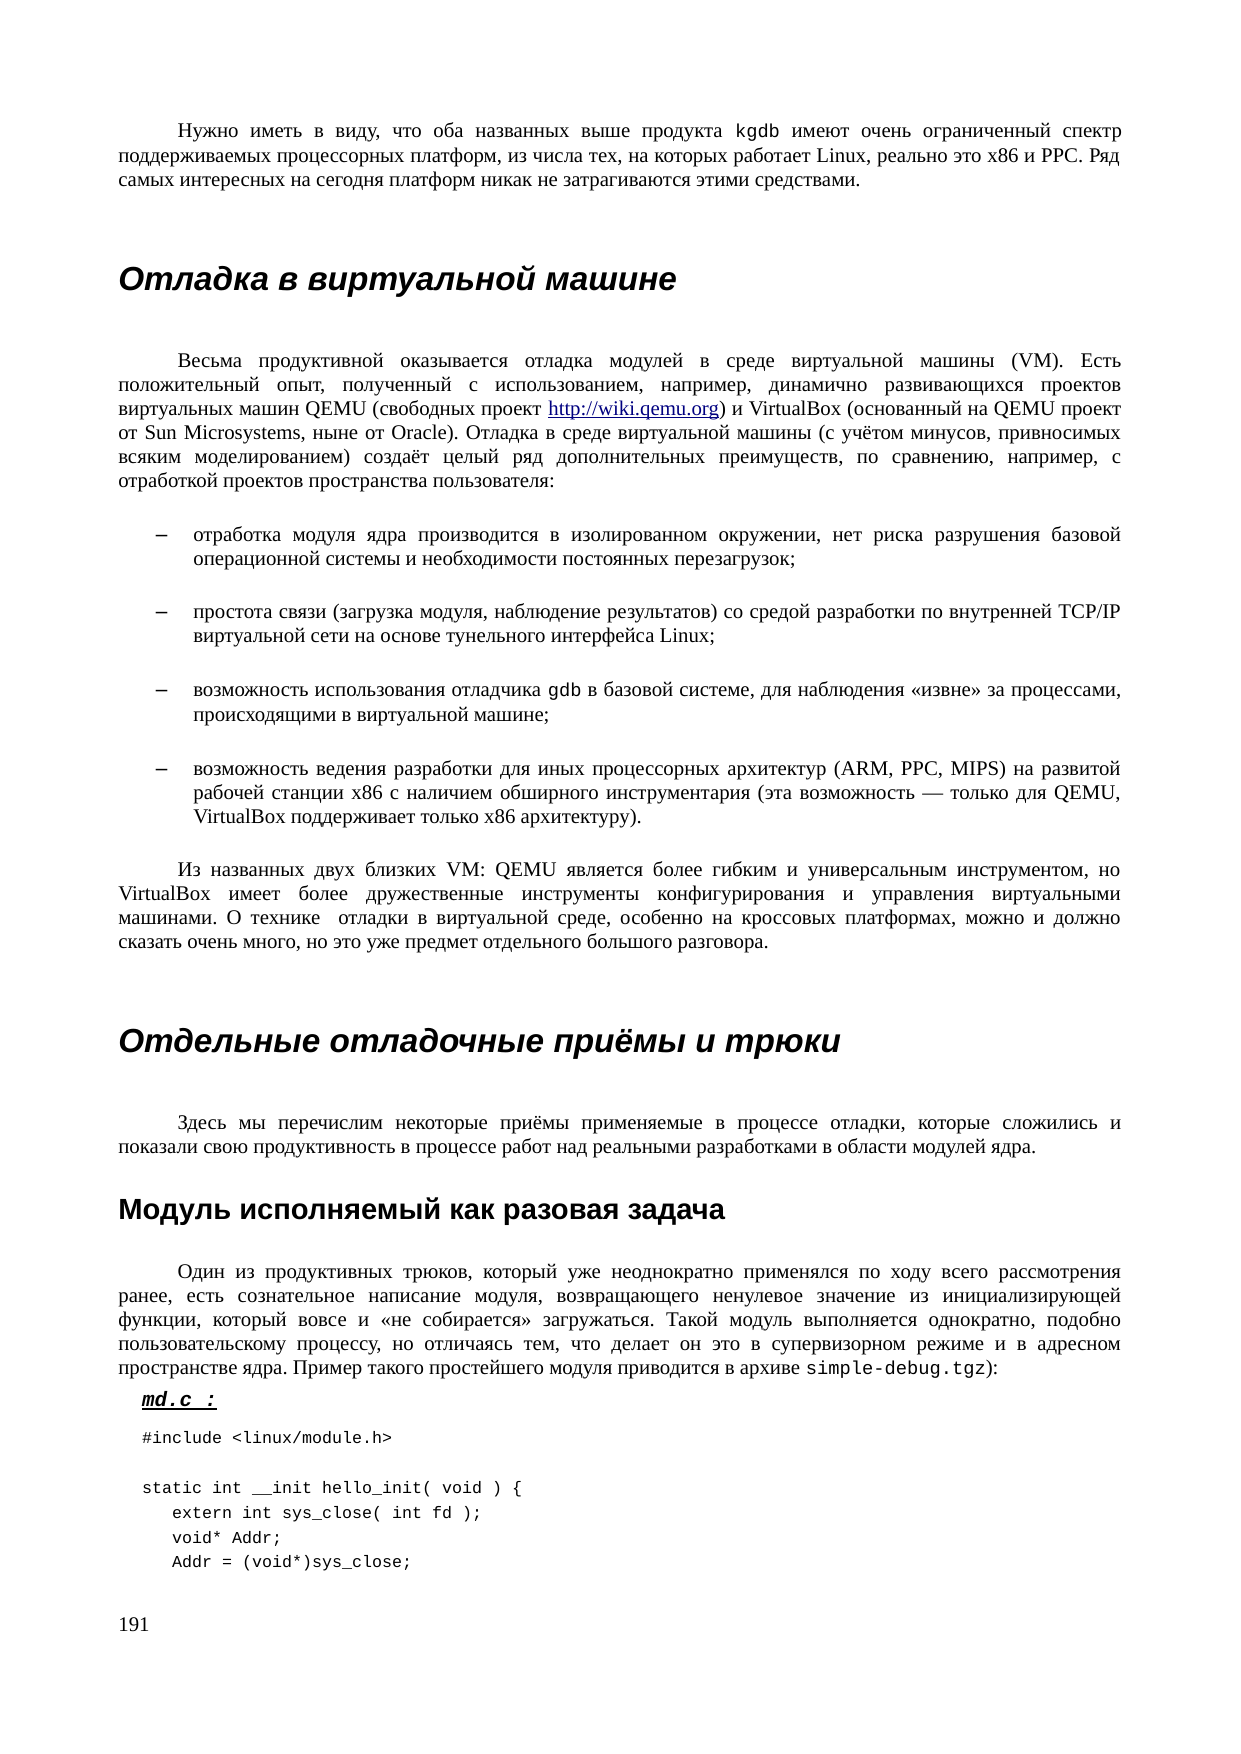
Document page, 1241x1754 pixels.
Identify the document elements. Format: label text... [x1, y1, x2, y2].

text Из названных двух близких VM: QEMU является более гибким и универсальным инструментом, но VirtualBox имеет более дружественные инструменты конфигурирования и управления виртуальными машинами. О технике отладки в виртуальной среде, особенно на кроссовых платформах, можно и должно сказать очень много, но это уже предмет отдельного большого разговора. [118, 857, 1122, 953]
text #include <linux/module.h> [142, 1430, 1122, 1449]
list простота связи (загрузка модуля, наблюдение результатов) со средой разработки по внутренней TCP/IP виртуальной сети на основе тунельного интерфейса Linux; [156, 599, 1122, 647]
text Здесь мы перечислим некоторые приёмы применяемые в процессе отладки, которые сложились и показали свою продуктивность в процессе работ над реальными разработками в области модулей ядра. [118, 1110, 1122, 1158]
list возможность использования отладчика gdb в базовой системе, для наблюдения «извне» за процессами, происходящими в виртуальной машине; [156, 677, 1122, 726]
list возможность ведения разработки для иных процессорных архитектур (ARM, PPC, MIPS) на развитой рабочей станции x86 с наличием обширного инструментария (эта возможность — только для QEMU, VirtualBox поддерживает только x86 архитектуру). [156, 756, 1122, 828]
text md.c : [142, 1389, 1122, 1412]
subtitle Модуль исполняемый как разовая задача [118, 1192, 1122, 1225]
text extern int sys_close( int fd ); [142, 1504, 1122, 1523]
text Addr = (void*)sys_close; [142, 1554, 1122, 1573]
subtitle Отладка в виртуальной машине [118, 259, 1122, 298]
subtitle Отдельные отладочные приёмы и трюки [118, 1021, 1122, 1060]
text void* Addr; [142, 1529, 1122, 1548]
text static int __init hello_init( void ) { [142, 1480, 1122, 1498]
text Весьма продуктивной оказывается отладка модулей в среде виртуальной машины (VM). Есть положительный опыт, полученный с использованием, например, динамично развивающихся проектов виртуальных машин QEMU (свободных проект http://wiki.qemu.org) и VirtualBox (основанный на QEMU проект от Sun Microsystems, ныне от Oracle). Отладка в среде виртуальной машины (с учётом минусов, привносимых всяким моделированием) создаёт целый ряд дополнительных преимуществ, по сравнению, например, с отработкой проектов пространства пользователя: [118, 348, 1122, 492]
list отработка модуля ядра производится в изолированном окружении, нет риска разрушения базовой операционной системы и необходимости постоянных перезагрузок; [156, 522, 1122, 570]
text Один из продуктивных трюков, который уже неоднократно применялся по ходу всего рассмотрения ранее, есть сознательное написание модуля, возвращающего ненулевое значение из инициализирующей функции, который вовсе и «не собирается» загружаться. Такой модуль выполняется однократно, подобно пользовательскому процессу, но отличаясь тем, что делает он это в супервизорном режиме и в адресном пространстве ядра. Пример такого простейшего модуля приводится в архиве simple-debug.tgz): [118, 1258, 1122, 1380]
text Нужно иметь в виду, что оба названных выше продукта kgdb имеют очень ограниченный спектр поддерживаемых процессорных платформ, из числа тех, на которых работает Linux, реально это x86 и PPC. Ряд самых интересных на сегодня платформ никак не затрагиваются этими средствами. [118, 118, 1122, 191]
